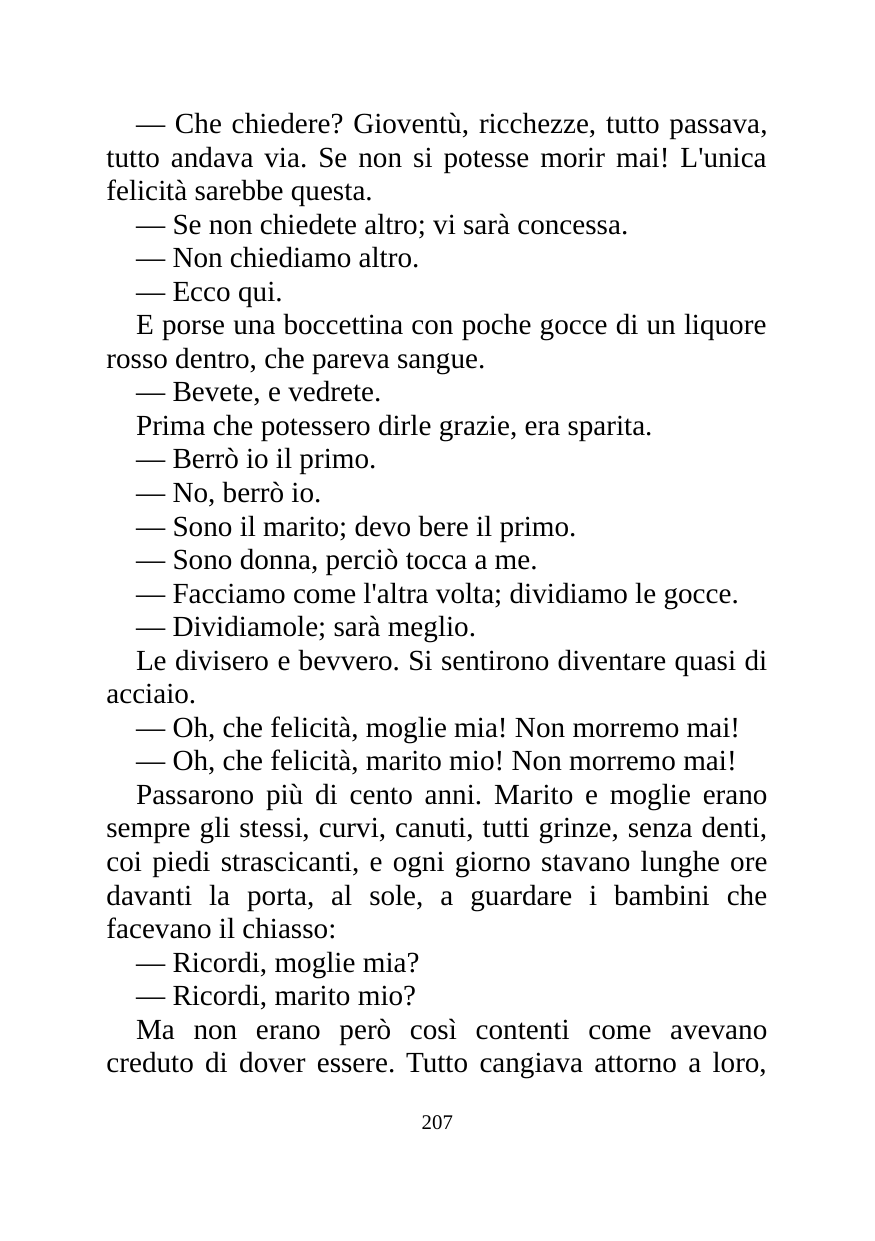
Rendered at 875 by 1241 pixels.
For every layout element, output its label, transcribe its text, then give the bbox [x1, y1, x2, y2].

text — Che chiedere? Gioventù, ricchezze, tutto passava, tutto andava via. Se non si potesse morir mai! L'unica felicità sarebbe questa. [106, 106, 768, 207]
text — Sono donna, perciò tocca a me. [106, 542, 768, 576]
text — Ecco qui. [106, 274, 768, 307]
text — Bevete, e vedrete. [106, 374, 768, 408]
text — Sono il marito; devo bere il primo. [106, 509, 768, 542]
text Prima che potessero dirle grazie, era sparita. [106, 408, 768, 442]
text E porse una boccettina con poche gocce di un liquore rosso dentro, che pareva sangue. [106, 307, 768, 374]
text — No, berrò io. [106, 475, 768, 509]
text — Ricordi, marito mio? [106, 978, 768, 1012]
text — Non chiediamo altro. [106, 240, 768, 274]
text Le divisero e bevvero. Si sentirono diventare quasi di acciaio. [106, 643, 768, 710]
text — Oh, che felicità, marito mio! Non morremo mai! [106, 743, 768, 777]
text — Dividiamole; sarà meglio. [106, 609, 768, 643]
text — Berrò io il primo. [106, 442, 768, 475]
text — Se non chiedete altro; vi sarà concessa. [106, 207, 768, 240]
text Passarono più di cento anni. Marito e moglie erano sempre gli stessi, curvi, canuti, tutti grinze, senza denti, coi piedi strascicanti, e ogni giorno stavano lunghe ore davanti la porta, al sole, a guardare i bambini che facevano il chiasso: [106, 777, 768, 945]
text — Oh, che felicità, moglie mia! Non morremo mai! [106, 710, 768, 743]
text — Facciamo come l'altra volta; dividiamo le gocce. [106, 576, 768, 609]
text Ma non erano però così contenti come avevano creduto di dover essere. Tutto cangiava attorno a loro, [106, 1012, 768, 1079]
text — Ricordi, moglie mia? [106, 945, 768, 978]
